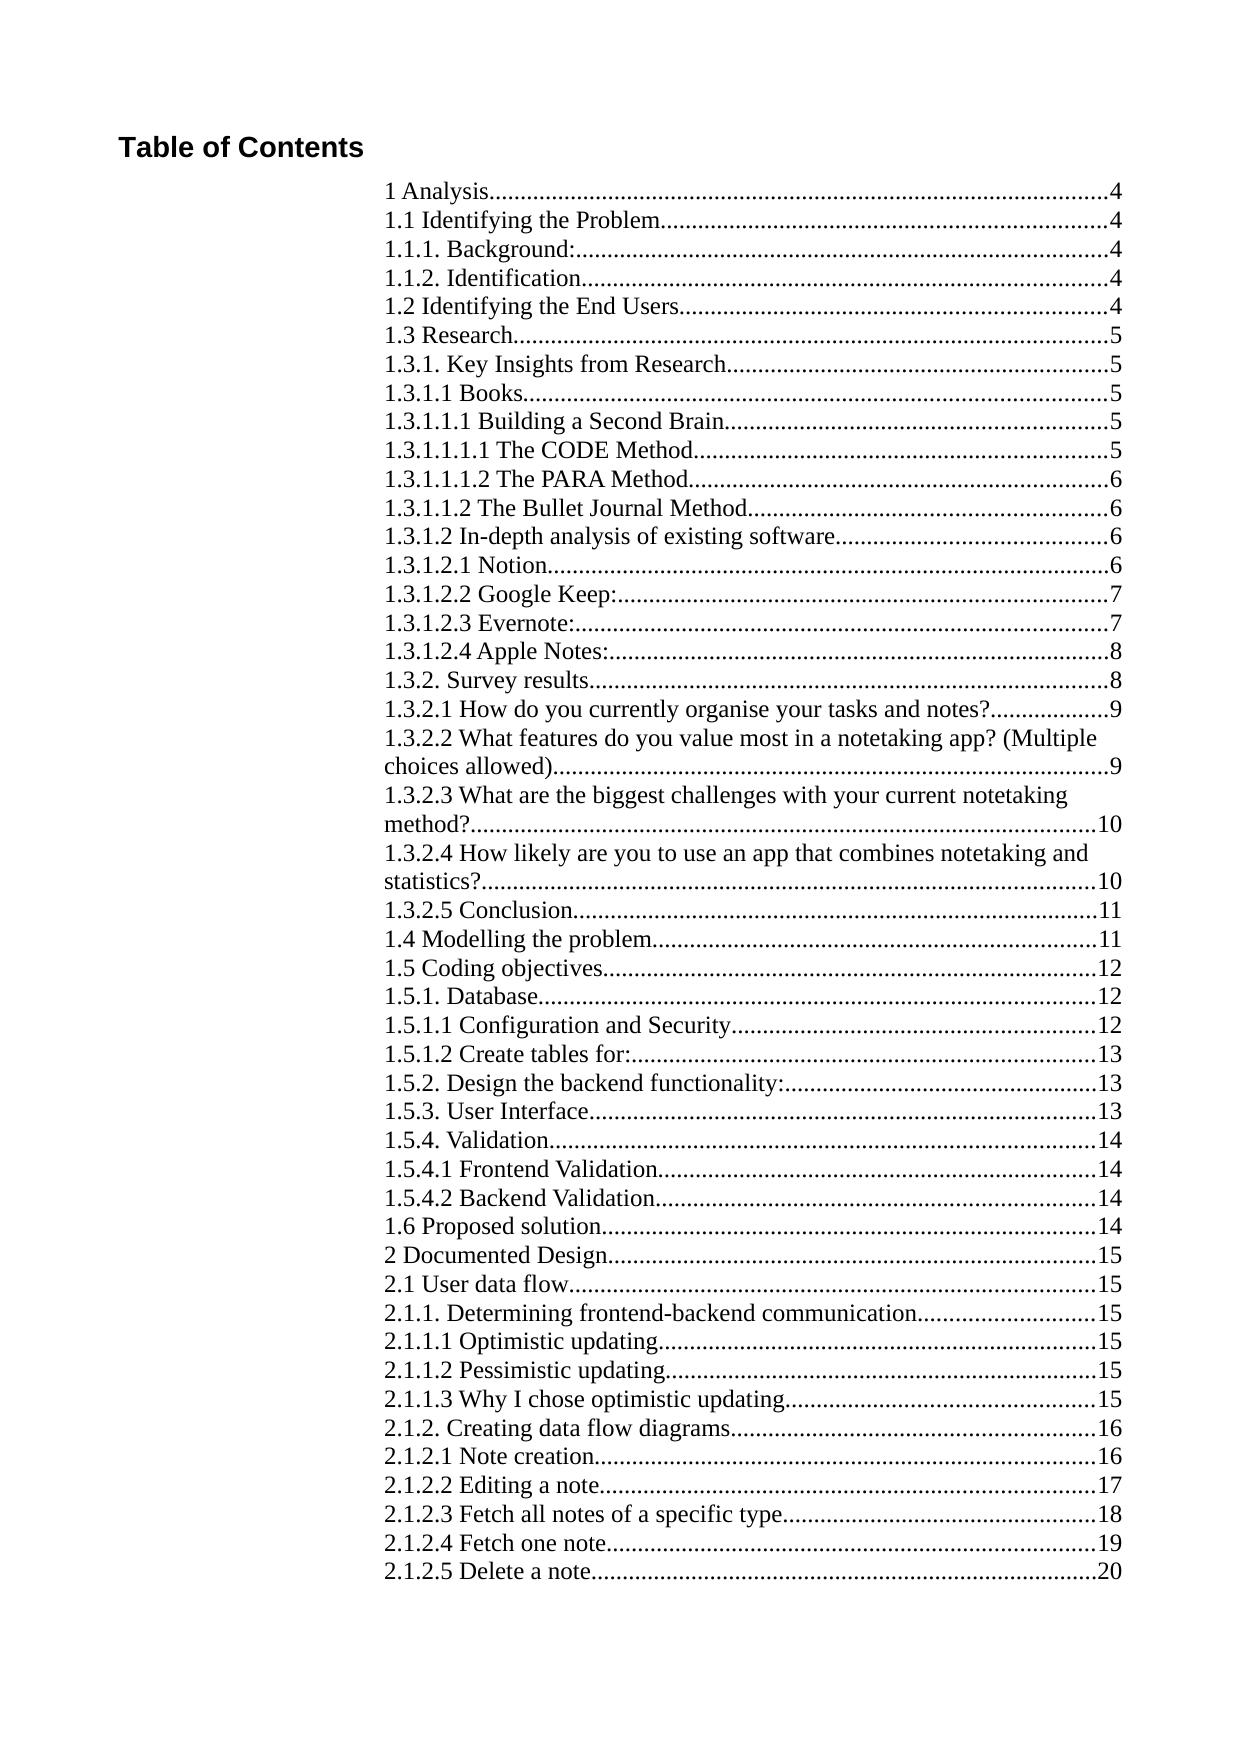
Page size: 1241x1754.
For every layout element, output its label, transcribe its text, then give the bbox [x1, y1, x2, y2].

text 1.1.1. Background: 4 [384, 234, 1122, 263]
text 1.3.1.2.3 Evernote: 7 [384, 608, 1122, 636]
text 1.3.1.1.1 Building a Second Brain 5 [384, 406, 1122, 435]
text 1.3.2.1 How do you currently organise your tasks and notes? 9 [384, 694, 1122, 723]
text 2.1 User data flow 15 [384, 1269, 1122, 1298]
text 1.3.1.1.1.1 The CODE Method 5 [384, 435, 1122, 464]
text 2.1.1.1 Optimistic updating 15 [384, 1326, 1122, 1355]
text 1.5.3. User Interface 13 [384, 1096, 1122, 1125]
text 2.1.2.4 Fetch one note 19 [384, 1528, 1122, 1556]
text 2.1.2.2 Editing a note 17 [384, 1470, 1122, 1499]
text 1.5 Coding objectives 12 [384, 953, 1122, 981]
text 1.5.1.1 Configuration and Security 12 [384, 1010, 1122, 1039]
text 1.3.1.2.1 Notion 6 [384, 550, 1122, 579]
text 2.1.1. Determining frontend-backend communication 15 [384, 1298, 1122, 1326]
text 1.3.2.4 How likely are you to use an app that combines notetaking and statistics? 10 [384, 838, 1122, 895]
text 1.1.2. Identification 4 [384, 263, 1122, 291]
subtitle Table of Contents [118, 131, 1122, 164]
text 2.1.1.3 Why I chose optimistic updating 15 [384, 1384, 1122, 1413]
text 2.1.2.5 Delete a note 20 [384, 1556, 1122, 1585]
text 2.1.2.1 Note creation 16 [384, 1441, 1122, 1470]
text 2 Documented Design 15 [384, 1240, 1122, 1269]
text 1.5.4.2 Backend Validation 14 [384, 1183, 1122, 1211]
text 1 Analysis 4 [384, 176, 1122, 205]
text 2.1.2.3 Fetch all notes of a specific type 18 [384, 1499, 1122, 1528]
text 1.3.1.1.2 The Bullet Journal Method 6 [384, 493, 1122, 521]
text 1.2 Identifying the End Users 4 [384, 291, 1122, 320]
text 1.3.1.1 Books 5 [384, 378, 1122, 406]
text 1.3.1.1.1.2 The PARA Method 6 [384, 464, 1122, 493]
text 1.3.2.2 What features do you value most in a notetaking app? (Multiple choices allowed) 9 [384, 723, 1122, 780]
text 1.3.1.2 In-depth analysis of existing software 6 [384, 521, 1122, 550]
text 2.1.2. Creating data flow diagrams 16 [384, 1413, 1122, 1441]
text 2.1.1.2 Pessimistic updating 15 [384, 1355, 1122, 1384]
text 1.1 Identifying the Problem 4 [384, 205, 1122, 234]
text 1.5.1.2 Create tables for: 13 [384, 1039, 1122, 1068]
text 1.5.4.1 Frontend Validation 14 [384, 1154, 1122, 1183]
text 1.3.2. Survey results 8 [384, 665, 1122, 694]
text 1.3.1.2.4 Apple Notes: 8 [384, 636, 1122, 665]
text 1.6 Proposed solution 14 [384, 1211, 1122, 1240]
text 1.5.1. Database 12 [384, 981, 1122, 1010]
text 1.4 Modelling the problem 11 [384, 924, 1122, 953]
text 1.3.1. Key Insights from Research 5 [384, 349, 1122, 378]
text 1.5.4. Validation 14 [384, 1125, 1122, 1154]
text 1.3.2.3 What are the biggest challenges with your current notetaking method? 10 [384, 780, 1122, 838]
text 1.3.2.5 Conclusion 11 [384, 895, 1122, 924]
text 1.3.1.2.2 Google Keep: 7 [384, 579, 1122, 608]
text 1.3 Research 5 [384, 320, 1122, 349]
text 1.5.2. Design the backend functionality: 13 [384, 1068, 1122, 1096]
